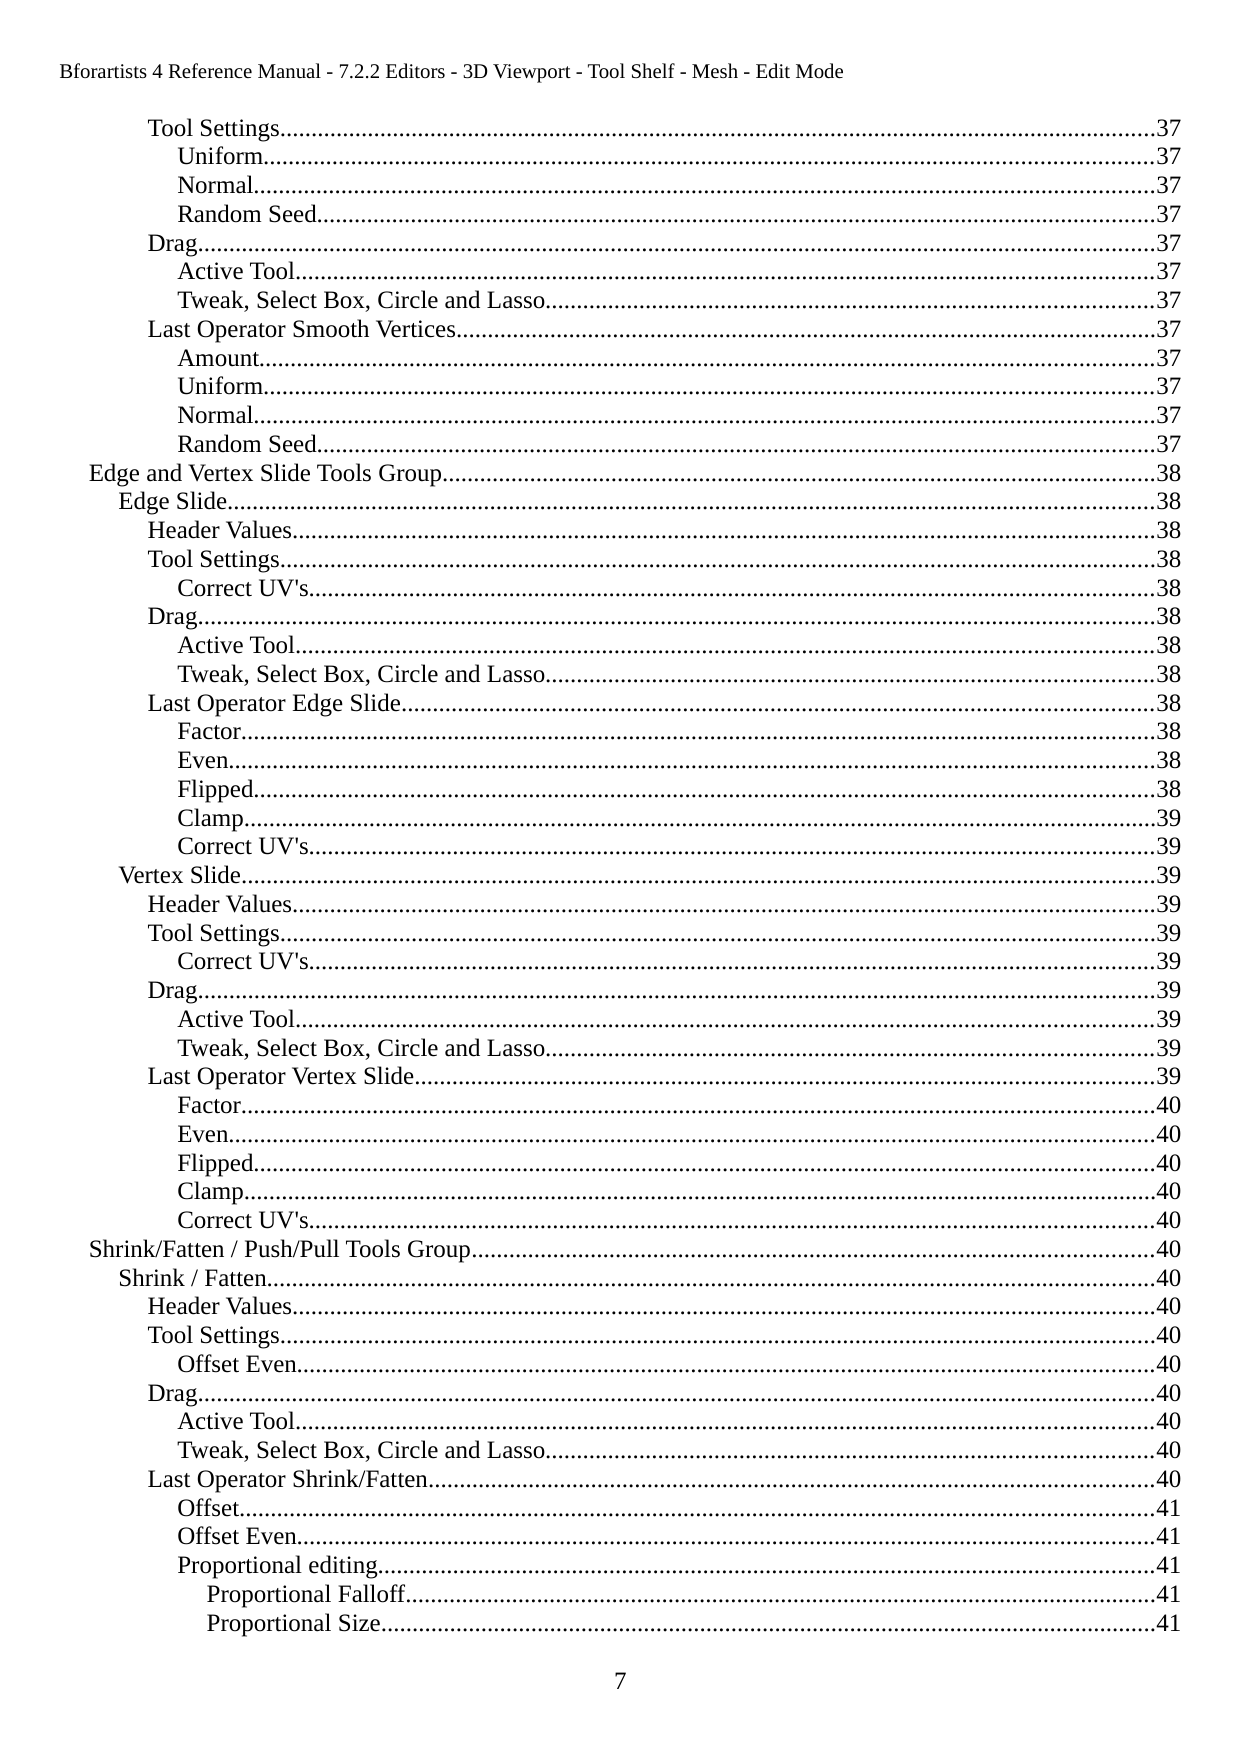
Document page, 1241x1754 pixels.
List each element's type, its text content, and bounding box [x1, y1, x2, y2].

text Last Operator Vertex Slide 39 [147, 1061, 1181, 1090]
text Uniform 37 [177, 141, 1181, 170]
text Last Operator Edge Slide 38 [147, 688, 1181, 716]
text Factor 38 [177, 716, 1181, 745]
text Drag 37 [147, 228, 1181, 256]
text Offset 41 [177, 1493, 1181, 1521]
text Correct UV's 39 [177, 946, 1181, 975]
text Proportional Size 41 [206, 1608, 1181, 1636]
text Amount 37 [177, 343, 1181, 371]
text Edge Slide 38 [118, 486, 1181, 515]
text Tool Settings 38 [147, 544, 1181, 573]
text Correct UV's 38 [177, 573, 1181, 601]
text Vertex Slide 39 [118, 860, 1181, 889]
text Even 40 [177, 1119, 1181, 1148]
text Proportional editing 41 [177, 1550, 1181, 1579]
text Correct UV's 39 [177, 831, 1181, 860]
text Shrink/Fatten / Push/Pull Tools Group 40 [88, 1234, 1181, 1263]
text Shrink / Fatten 40 [118, 1263, 1181, 1291]
text Edge and Vertex Slide Tools Group 38 [88, 458, 1181, 486]
text Normal 37 [177, 400, 1181, 429]
text Drag 38 [147, 601, 1181, 630]
text Tweak, Select Box, Circle and Lasso 39 [177, 1033, 1181, 1061]
text Active Tool 37 [177, 256, 1181, 285]
text Tool Settings 39 [147, 918, 1181, 946]
text Clamp 40 [177, 1176, 1181, 1205]
text Tweak, Select Box, Circle and Lasso 38 [177, 659, 1181, 688]
text Correct UV's 40 [177, 1205, 1181, 1234]
text Random Seed 37 [177, 199, 1181, 228]
text Uniform 37 [177, 371, 1181, 400]
text Drag 39 [147, 975, 1181, 1004]
text Clamp 39 [177, 803, 1181, 831]
text Flipped 38 [177, 774, 1181, 803]
text Normal 37 [177, 170, 1181, 199]
text Header Values 39 [147, 889, 1181, 918]
text Last Operator Shrink/Fatten 40 [147, 1464, 1181, 1493]
text Even 38 [177, 745, 1181, 774]
text Random Seed 37 [177, 429, 1181, 458]
text Active Tool 38 [177, 630, 1181, 659]
text Header Values 40 [147, 1291, 1181, 1320]
text Drag 40 [147, 1378, 1181, 1406]
text Tweak, Select Box, Circle and Lasso 37 [177, 285, 1181, 314]
text Active Tool 40 [177, 1406, 1181, 1435]
text Tool Settings 37 [147, 113, 1181, 141]
text Flipped 40 [177, 1148, 1181, 1176]
text Offset Even 41 [177, 1521, 1181, 1550]
text Tool Settings 40 [147, 1320, 1181, 1349]
text Header Values 38 [147, 515, 1181, 544]
text Tweak, Select Box, Circle and Lasso 40 [177, 1435, 1181, 1464]
text Active Tool 39 [177, 1004, 1181, 1033]
text Proportional Falloff 41 [206, 1579, 1181, 1608]
text Last Operator Smooth Vertices 37 [147, 314, 1181, 343]
text Factor 40 [177, 1090, 1181, 1119]
text Offset Even 40 [177, 1349, 1181, 1378]
